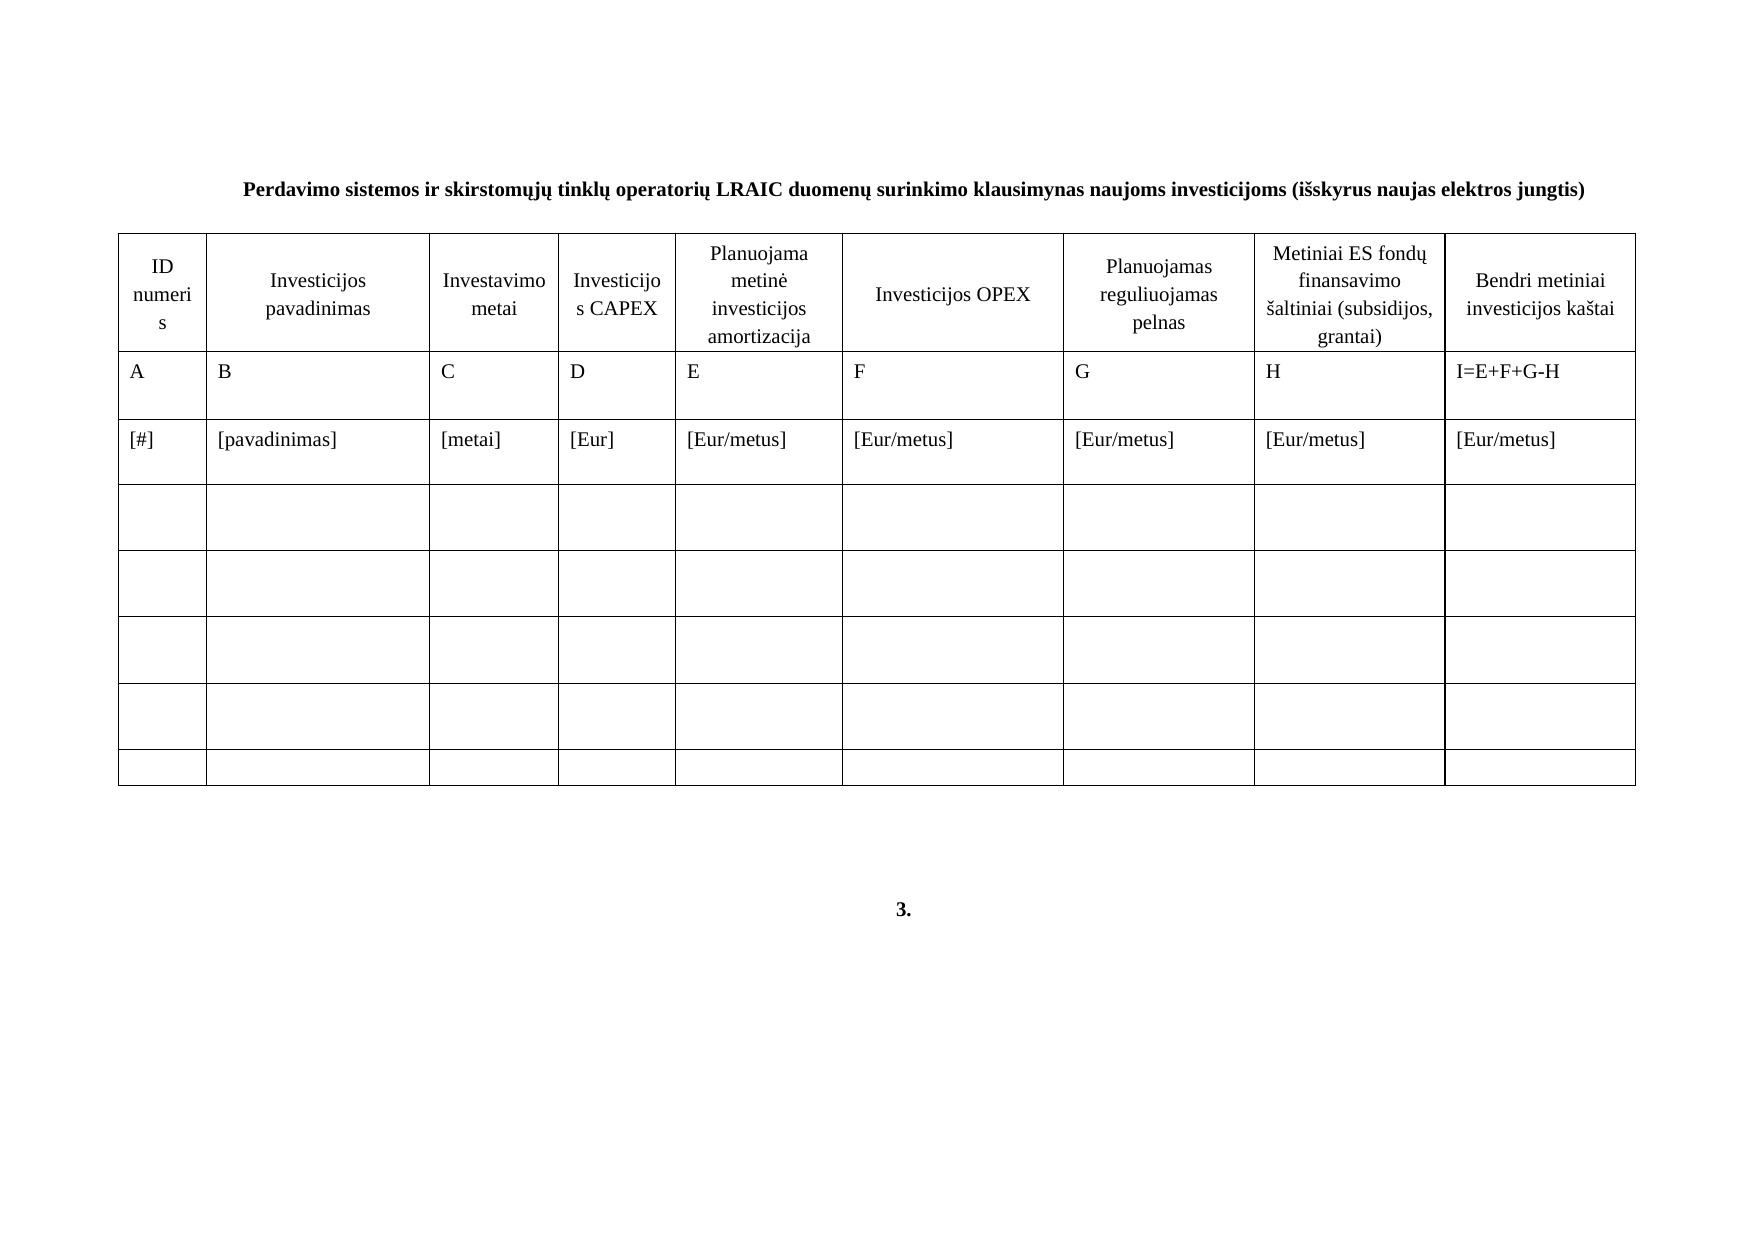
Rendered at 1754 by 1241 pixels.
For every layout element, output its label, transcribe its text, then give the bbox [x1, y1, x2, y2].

table_cell [843, 684, 1063, 749]
table_cell [207, 617, 429, 683]
table_cell [430, 617, 558, 683]
table_cell [Eur/metus] [1255, 420, 1444, 484]
table_cell [pavadinimas] [207, 420, 429, 484]
table_cell [843, 750, 1063, 785]
table_cell [119, 684, 206, 749]
table_cell [1255, 551, 1444, 616]
table_cell [676, 485, 842, 550]
table_cell [843, 617, 1063, 683]
table_cell [1446, 617, 1635, 683]
table_cell B [207, 352, 429, 418]
table_cell [1255, 750, 1444, 785]
table_header Investicijos OPEX [843, 234, 1063, 351]
table_cell [metai] [430, 420, 558, 484]
table_cell [Eur/metus] [1064, 420, 1254, 484]
table_cell [1446, 485, 1635, 550]
table_cell [430, 485, 558, 550]
table_cell [#] [119, 420, 206, 484]
table_header Planuojama metinė investicijos amortizacija [676, 234, 842, 351]
table_cell [Eur] [559, 420, 675, 484]
table_cell [Eur/metus] [1446, 420, 1635, 484]
table_cell [119, 750, 206, 785]
table_cell E [676, 352, 842, 418]
table_cell [676, 551, 842, 616]
table_cell [430, 684, 558, 749]
table_cell [1064, 617, 1254, 683]
table_cell [1255, 684, 1444, 749]
table_cell [1064, 750, 1254, 785]
table_cell [843, 485, 1063, 550]
table_cell [119, 617, 206, 683]
table_cell [430, 551, 558, 616]
table_cell [1064, 684, 1254, 749]
table_cell F [843, 352, 1063, 418]
table_cell [Eur/metus] [676, 420, 842, 484]
table_cell [676, 684, 842, 749]
text 3. [193, 896, 1636, 921]
table_header Investavimo metai [430, 234, 558, 351]
table_cell [843, 551, 1063, 616]
table_header Investicijos CAPEX [559, 234, 675, 351]
table_cell I=E+F+G-H [1446, 352, 1635, 418]
table_cell [1446, 750, 1635, 785]
table_cell A [119, 352, 206, 418]
table_header Investicijos pavadinimas [207, 234, 429, 351]
text Perdavimo sistemos ir skirstomųjų tinklų operatorių LRAIC duomenų surinkimo klausimynas naujoms investicijoms (išskyrus naujas elektros jungtis) [193, 177, 1636, 201]
table_header Metiniai ES fondų finansavimo šaltiniai (subsidijos, grantai) [1255, 234, 1444, 351]
table_cell [1446, 684, 1635, 749]
table_cell [Eur/metus] [843, 420, 1063, 484]
table_cell [1255, 485, 1444, 550]
table_header Planuojamas reguliuojamas pelnas [1064, 234, 1254, 351]
table_cell H [1255, 352, 1444, 418]
table_cell [207, 551, 429, 616]
table_cell [559, 750, 675, 785]
table_cell [119, 485, 206, 550]
table_header Bendri metiniai investicijos kaštai [1446, 234, 1635, 351]
table_cell [119, 551, 206, 616]
table_cell [559, 684, 675, 749]
table_cell [1446, 551, 1635, 616]
table_cell C [430, 352, 558, 418]
table_cell G [1064, 352, 1254, 418]
table_cell [559, 485, 675, 550]
table_cell [559, 617, 675, 683]
table_header ID numeris [119, 234, 206, 351]
table_cell [676, 750, 842, 785]
table_cell [1064, 551, 1254, 616]
table_cell [207, 750, 429, 785]
table_cell D [559, 352, 675, 418]
table_cell [1064, 485, 1254, 550]
table_cell [1255, 617, 1444, 683]
table_cell [430, 750, 558, 785]
table_cell [676, 617, 842, 683]
table_cell [207, 485, 429, 550]
table_cell [559, 551, 675, 616]
table_cell [207, 684, 429, 749]
